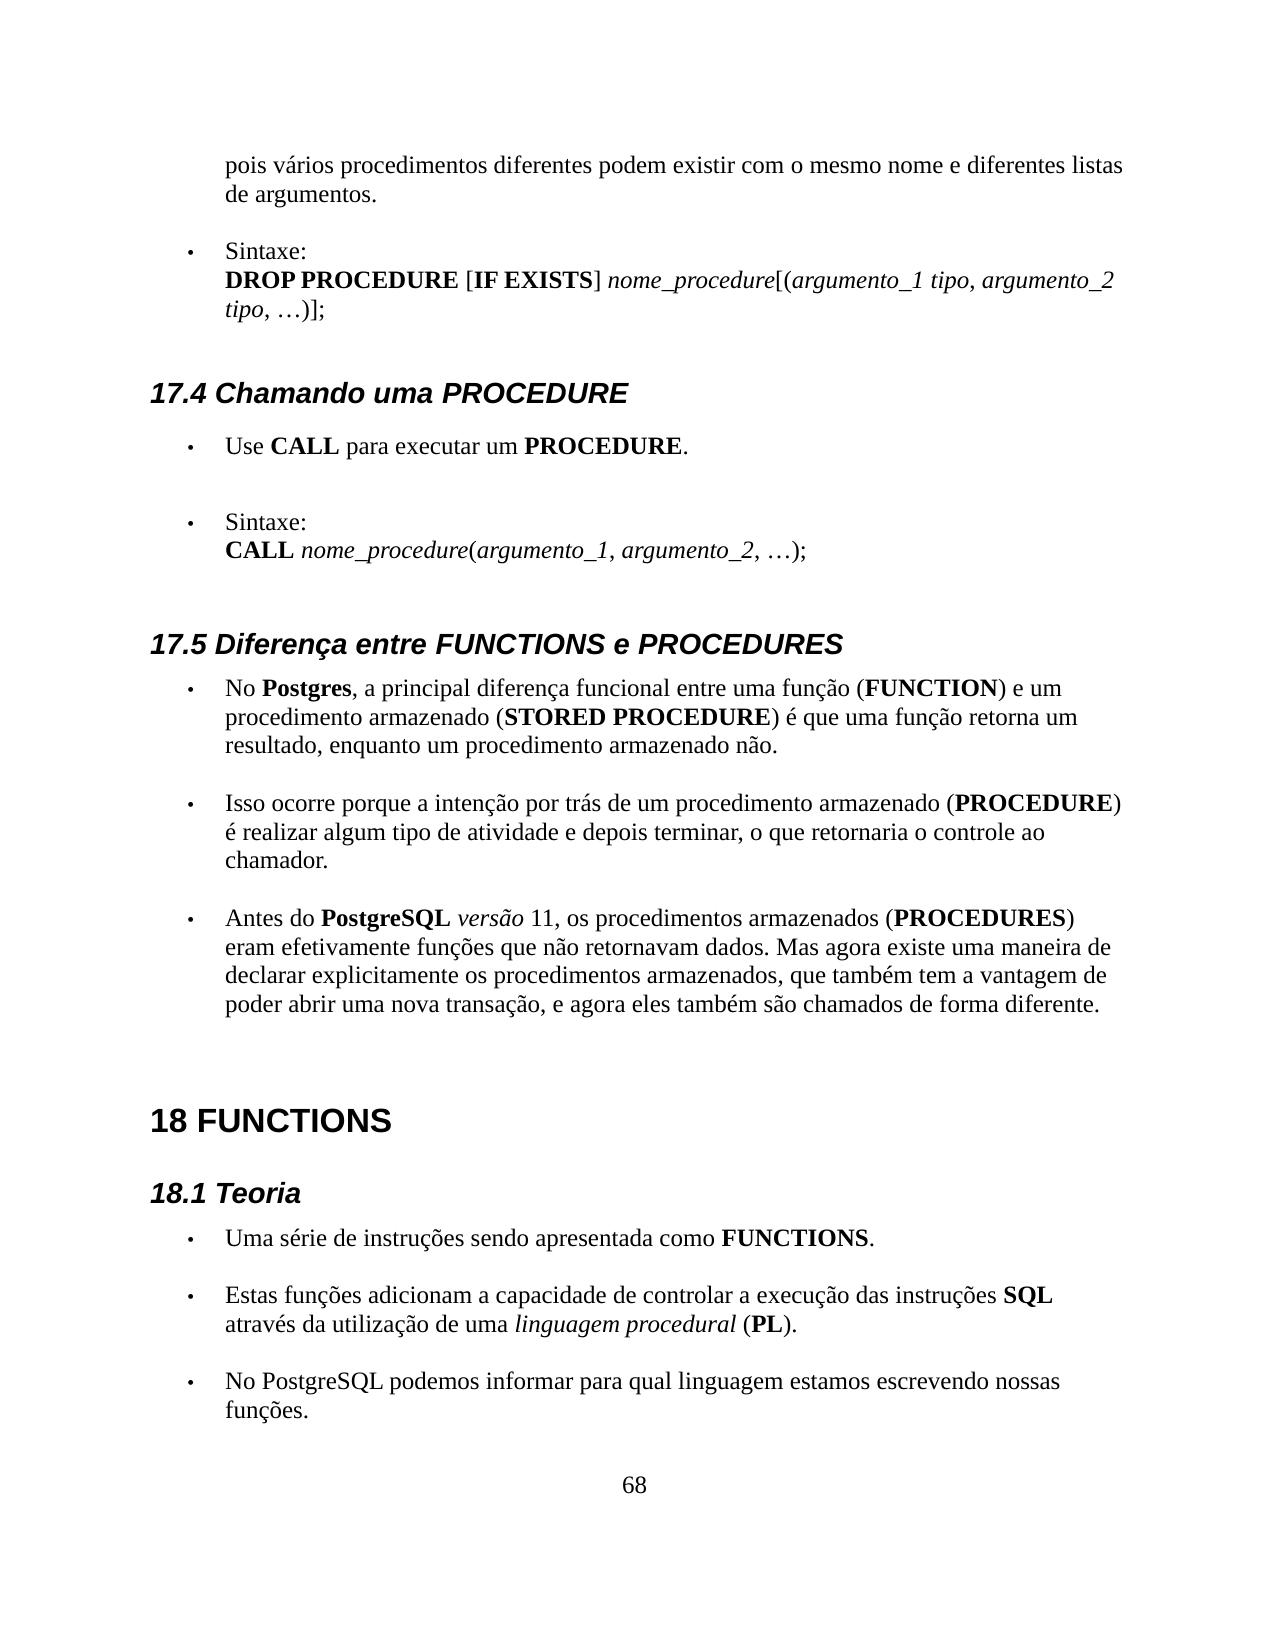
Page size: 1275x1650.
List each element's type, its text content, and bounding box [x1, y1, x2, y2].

list Isso ocorre porque a intenção por trás de um procedimento armazenado (PROCEDURE) é realizar algum tipo de atividade e depois terminar, o que retornaria o controle ao chamador. [187, 788, 1125, 903]
list Sintaxe: CALL nome_procedure(argumento_1, argumento_2, …); [187, 507, 1125, 593]
list No PostgreSQL podemos informar para qual linguagem estamos escrevendo nossas funções. [187, 1366, 1125, 1424]
list Sintaxe: DROP PROCEDURE [IF EXISTS] nome_procedure[(argumento_1 tipo, argumento_2 tipo, …)]; [187, 236, 1125, 351]
subtitle 17.5 Diferença entre FUNCTIONS e PROCEDURES [150, 627, 1125, 660]
subtitle 18.1 Teoria [150, 1177, 1125, 1210]
list Uma série de instruções sendo apresentada como FUNCTIONS. [187, 1223, 1125, 1280]
list Use CALL para executar um PROCEDURE. [187, 431, 1125, 489]
list No Postgres, a principal diferença funcional entre uma função (FUNCTION) e um procedimento armazenado (STORED PROCEDURE) é que uma função retorna um resultado, enquanto um procedimento armazenado não. [187, 673, 1125, 788]
subtitle 17.4 Chamando uma PROCEDURE [150, 376, 1125, 410]
list Estas funções adicionam a capacidade de controlar a execução das instruções SQL através da utilização de uma linguagem procedural (PL). [187, 1280, 1125, 1366]
subtitle 18 FUNCTIONS [150, 1100, 1125, 1139]
list Antes do PostgreSQL versão 11, os procedimentos armazenados (PROCEDURES) eram efetivamente funções que não retornavam dados. Mas agora existe uma maneira de declarar explicitamente os procedimentos armazenados, que também tem a vantagem de poder abrir uma nova transação, e agora eles também são chamados de forma diferente. [187, 903, 1125, 1047]
list pois vários procedimentos diferentes podem existir com o mesmo nome e diferentes listas de argumentos. [187, 150, 1125, 236]
